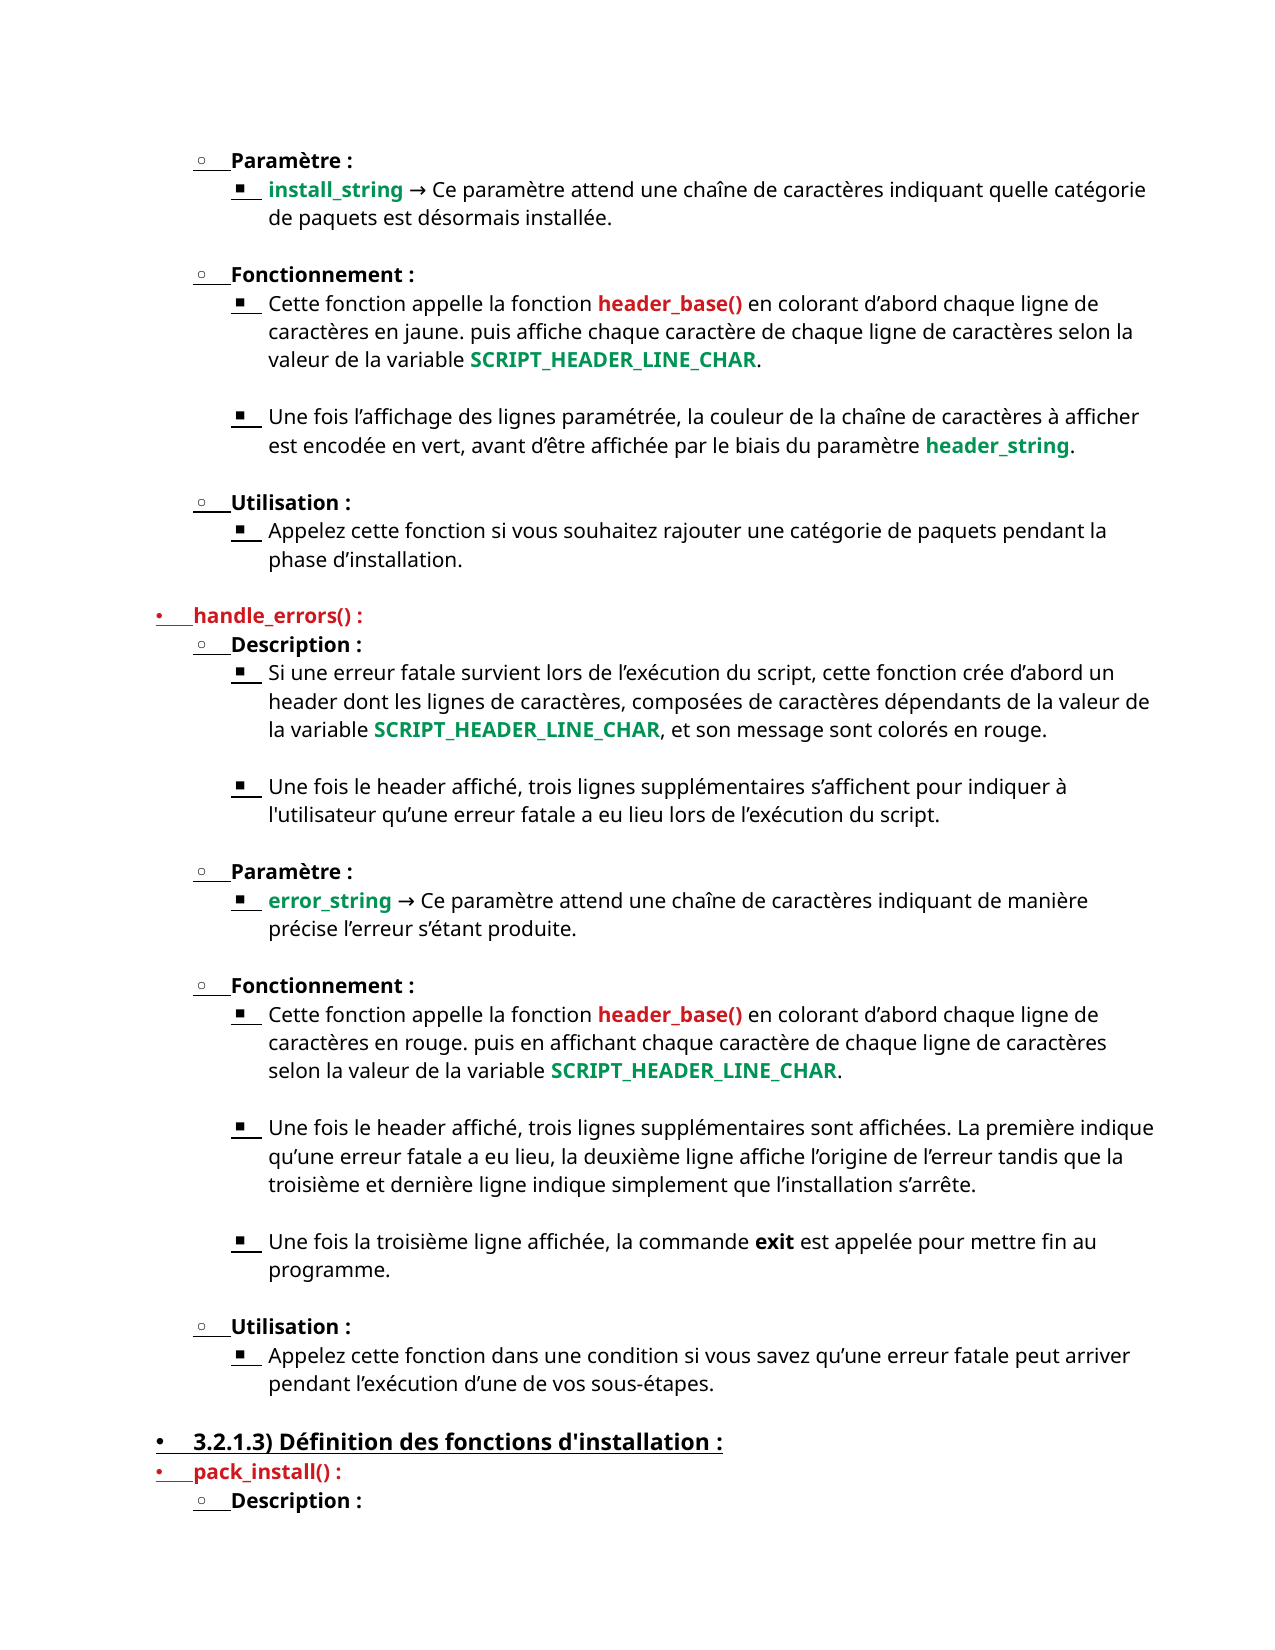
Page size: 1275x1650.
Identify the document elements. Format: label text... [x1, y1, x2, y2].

list pack_install() : [156, 1457, 1157, 1486]
list handle_errors() : [156, 602, 1157, 630]
list Une fois le header affiché, trois lignes supplémentaires s’affichent pour indiquer à l'utilisateur qu’une erreur fatale a eu lieu lors de l’exécution du script. [231, 772, 1157, 829]
list Description : [193, 630, 1157, 658]
list Une fois la troisième ligne affichée, la commande exit est appelée pour mettre fin au programme. [231, 1227, 1157, 1284]
list Appelez cette fonction dans une condition si vous savez qu’une erreur fatale peut arriver pendant l’exécution d’une de vos sous-étapes. [231, 1341, 1157, 1398]
list Une fois le header affiché, trois lignes supplémentaires sont affichées. La première indique qu’une erreur fatale a eu lieu, la deuxième ligne affiche l’origine de l’erreur tandis que la troisième et dernière ligne indique simplement que l’installation s’arrête. [231, 1113, 1157, 1199]
list Cette fonction appelle la fonction header_base() en colorant d’abord chaque ligne de caractères en jaune. puis affiche chaque caractère de chaque ligne de caractères selon la valeur de la variable SCRIPT_HEADER_LINE_CHAR. [231, 289, 1157, 374]
list Description : [193, 1486, 1157, 1514]
list Cette fonction appelle la fonction header_base() en colorant d’abord chaque ligne de caractères en rouge. puis en affichant chaque caractère de chaque ligne de caractères selon la valeur de la variable SCRIPT_HEADER_LINE_CHAR. [231, 1000, 1157, 1085]
list Si une erreur fatale survient lors de l’exécution du script, cette fonction crée d’abord un header dont les lignes de caractères, composées de caractères dépendants de la valeur de la variable SCRIPT_HEADER_LINE_CHAR, et son message sont colorés en rouge. [231, 658, 1157, 744]
list 3.2.1.3) Définition des fonctions d'installation : [156, 1426, 1157, 1457]
list Utilisation : [193, 488, 1157, 516]
list Fonctionnement : [193, 260, 1157, 289]
list Fonctionnement : [193, 971, 1157, 1000]
list error_string → Ce paramètre attend une chaîne de caractères indiquant de manière précise l’erreur s’étant produite. [231, 886, 1157, 943]
list install_string → Ce paramètre attend une chaîne de caractères indiquant quelle catégorie de paquets est désormais installée. [231, 175, 1157, 232]
list Paramètre : [193, 147, 1157, 175]
list Appelez cette fonction si vous souhaitez rajouter une catégorie de paquets pendant la phase d’installation. [231, 516, 1157, 573]
list Une fois l’affichage des lignes paramétrée, la couleur de la chaîne de caractères à afficher est encodée en vert, avant d’être affichée par le biais du paramètre header_string. [231, 402, 1157, 459]
list Utilisation : [193, 1312, 1157, 1341]
list Paramètre : [193, 857, 1157, 886]
